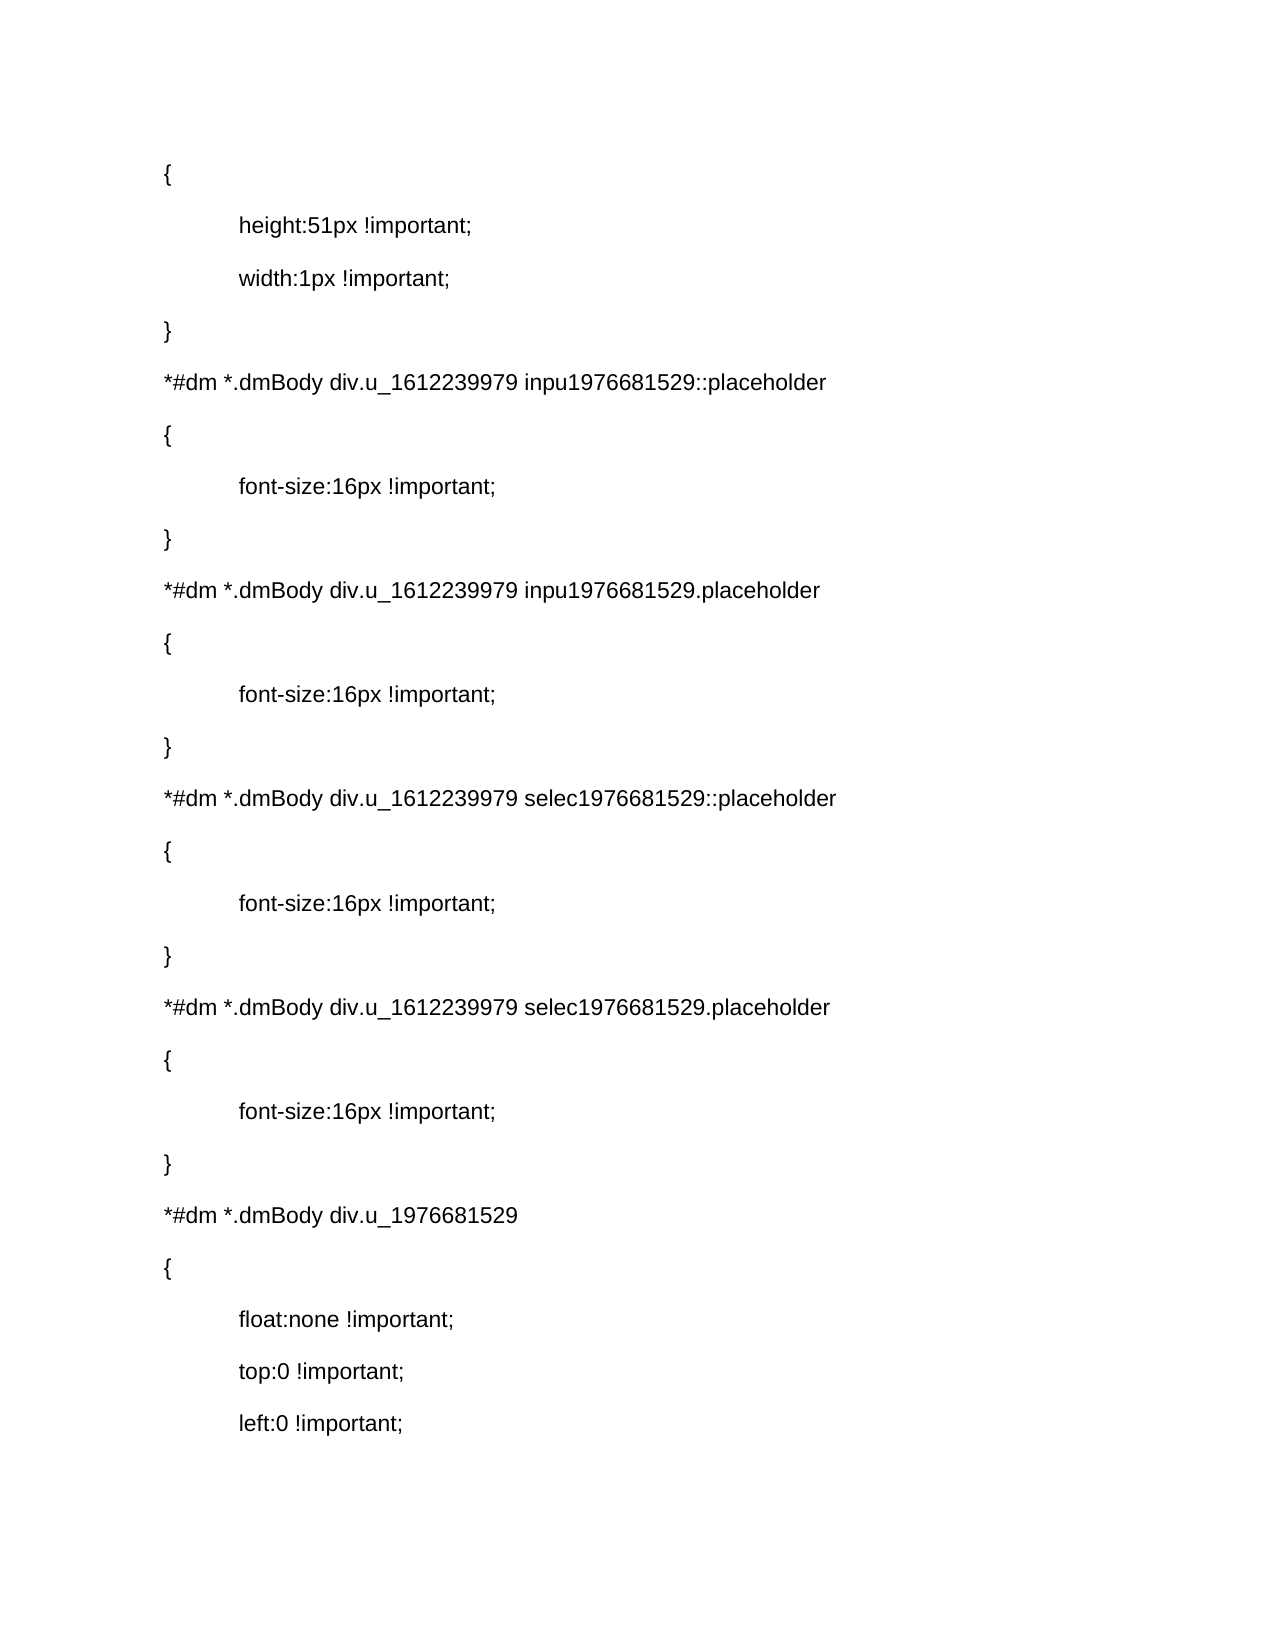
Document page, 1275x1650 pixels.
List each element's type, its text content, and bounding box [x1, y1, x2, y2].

table_cell } [153, 306, 1125, 358]
table_cell { [153, 150, 1125, 202]
table_cell height:51px !important; [153, 202, 1125, 254]
table_cell width:1px !important; [153, 254, 1125, 306]
table_cell { [153, 1244, 1125, 1296]
table_cell font-size:16px !important; [153, 1088, 1125, 1139]
table_cell } [153, 515, 1125, 567]
table_cell top:0 !important; [153, 1348, 1125, 1400]
table_cell *#dm *.dmBody div.u_1612239979 inpu1976681529.placeholder [153, 567, 1125, 619]
table_cell font-size:16px !important; [153, 879, 1125, 931]
table_cell { [153, 827, 1125, 879]
table_cell } [153, 723, 1125, 775]
table_cell } [153, 931, 1125, 983]
table_cell left:0 !important; [153, 1400, 1125, 1452]
table_cell font-size:16px !important; [153, 671, 1125, 723]
table_cell *#dm *.dmBody div.u_1976681529 [153, 1192, 1125, 1244]
table_cell { [153, 410, 1125, 462]
table_cell float:none !important; [153, 1296, 1125, 1348]
table_cell { [153, 619, 1125, 671]
table_cell *#dm *.dmBody div.u_1612239979 selec1976681529.placeholder [153, 983, 1125, 1035]
table_cell font-size:16px !important; [153, 463, 1125, 514]
table_cell *#dm *.dmBody div.u_1612239979 inpu1976681529::placeholder [153, 358, 1125, 410]
table_cell { [153, 1035, 1125, 1087]
table_cell } [153, 1140, 1125, 1192]
table_cell *#dm *.dmBody div.u_1612239979 selec1976681529::placeholder [153, 775, 1125, 827]
